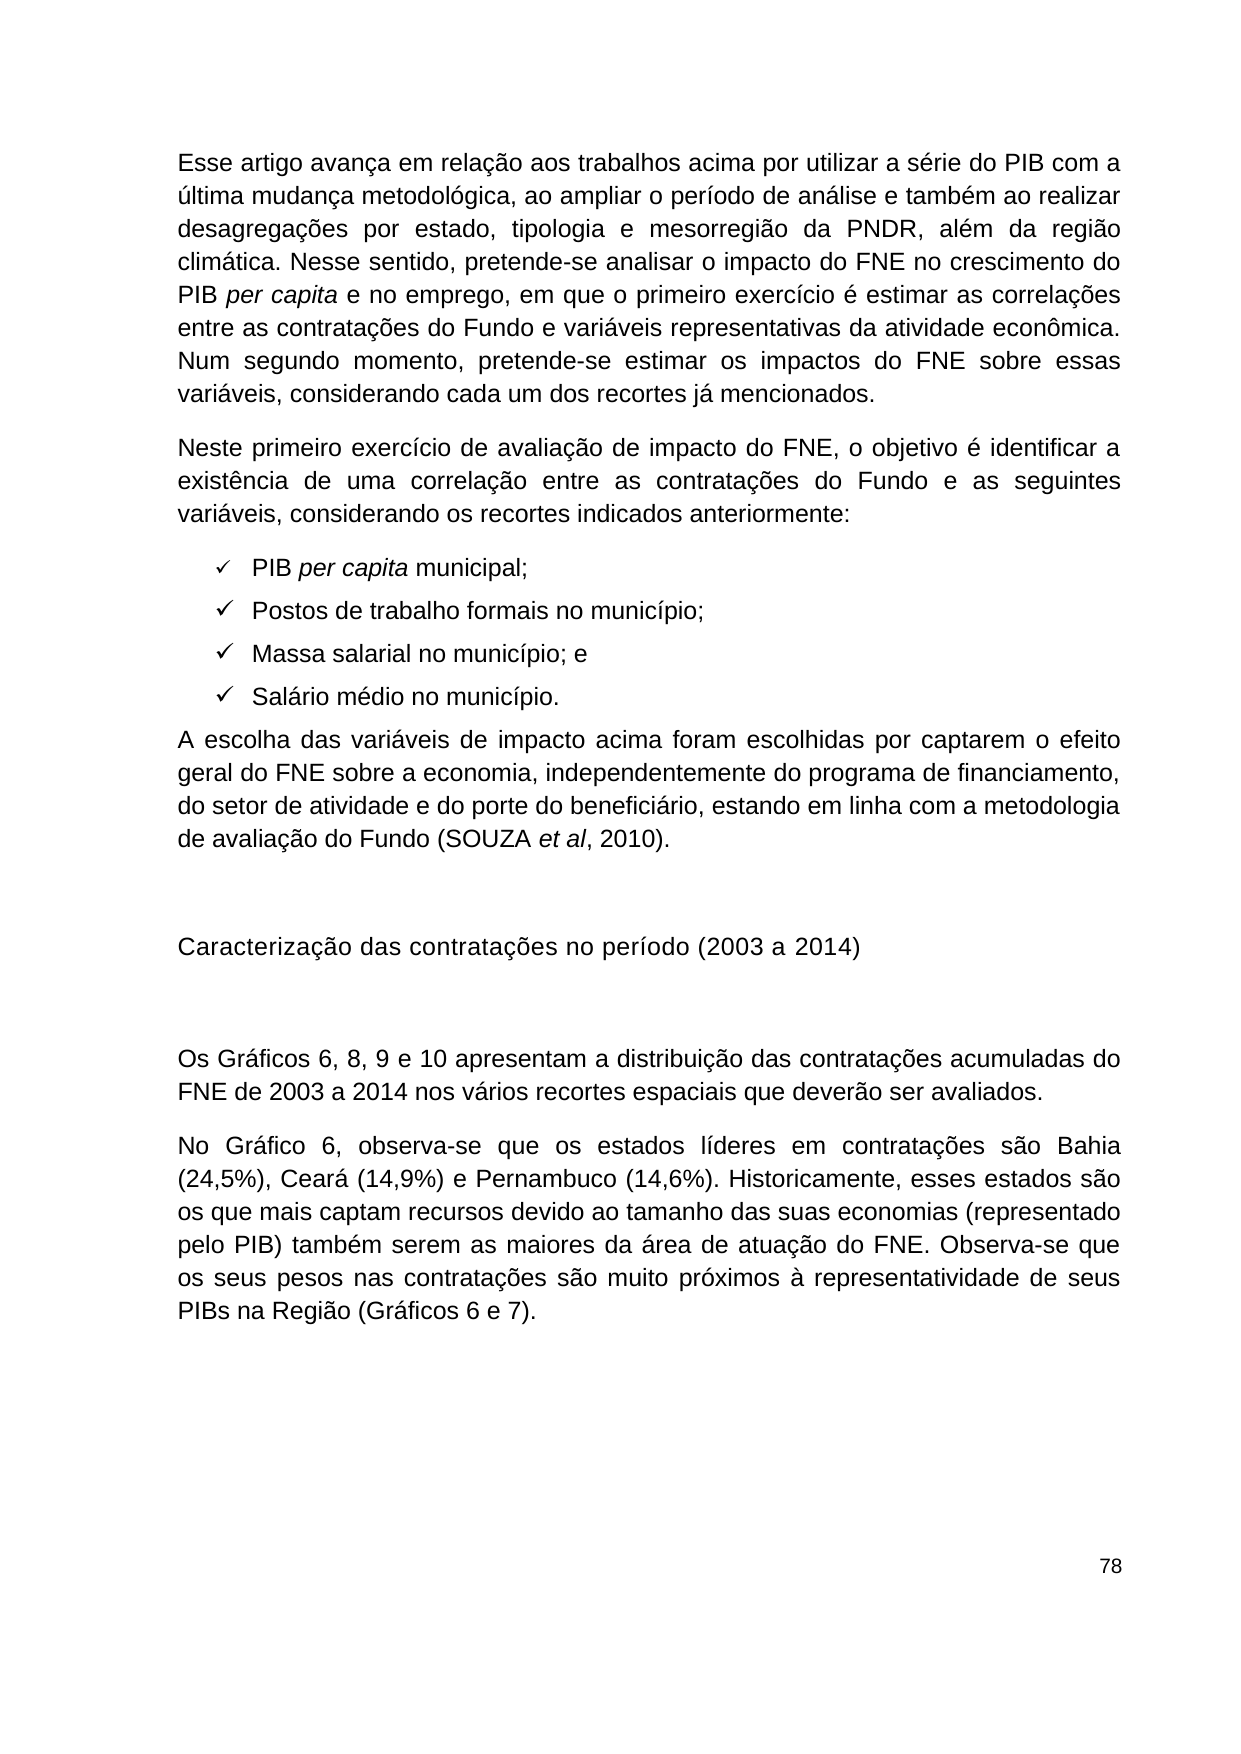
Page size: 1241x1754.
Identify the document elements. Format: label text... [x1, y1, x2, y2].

list Massa salarial no município; e [214, 639, 1122, 668]
text Esse artigo avança em relação aos trabalhos acima por utilizar a série do PIB com a última mudança metodológica, ao ampliar o período de análise e também ao realizar desagregações por estado, tipologia e mesorregião da PNDR, além da região climática. Nesse sentido, pretende-se analisar o impacto do FNE no crescimento do PIB per capita e no emprego, em que o primeiro exercício é estimar as correlações entre as contratações do Fundo e variáveis representativas da atividade econômica. Num segundo momento, pretende-se estimar os impactos do FNE sobre essas variáveis, considerando cada um dos recortes já mencionados. [177, 148, 1122, 407]
text No Gráfico 6, observa-se que os estados líderes em contratações são Bahia (24,5%), Ceará (14,9%) e Pernambuco (14,6%). Historicamente, esses estados são os que mais captam recursos devido ao tamanho das suas economias (representado pelo PIB) também serem as maiores da área de atuação do FNE. Observa-se que os seus pesos nas contratações são muito próximos à representatividade de seus PIBs na Região (Gráficos 6 e 7). [177, 1131, 1122, 1325]
list Postos de trabalho formais no município; [214, 596, 1122, 624]
subtitle Caracterização das contratações no período (2003 a 2014) [177, 932, 1122, 961]
text Os Gráficos 6, 8, 9 e 10 apresentam a distribuição das contratações acumuladas do FNE de 2003 a 2014 nos vários recortes espaciais que deverão ser avaliados. [177, 1044, 1122, 1106]
list Salário médio no município. [214, 682, 1122, 711]
text Neste primeiro exercício de avaliação de impacto do FNE, o objetivo é identificar a existência de uma correlação entre as contratações do Fundo e as seguintes variáveis, considerando os recortes indicados anteriormente: [177, 433, 1122, 527]
text A escolha das variáveis de impacto acima foram escolhidas por captarem o efeito geral do FNE sobre a economia, independentemente do programa de financiamento, do setor de atividade e do porte do beneficiário, estando em linha com a metodologia de avaliação do Fundo (SOUZA et al, 2010). [177, 725, 1122, 853]
list PIB per capita municipal; [214, 552, 1122, 581]
